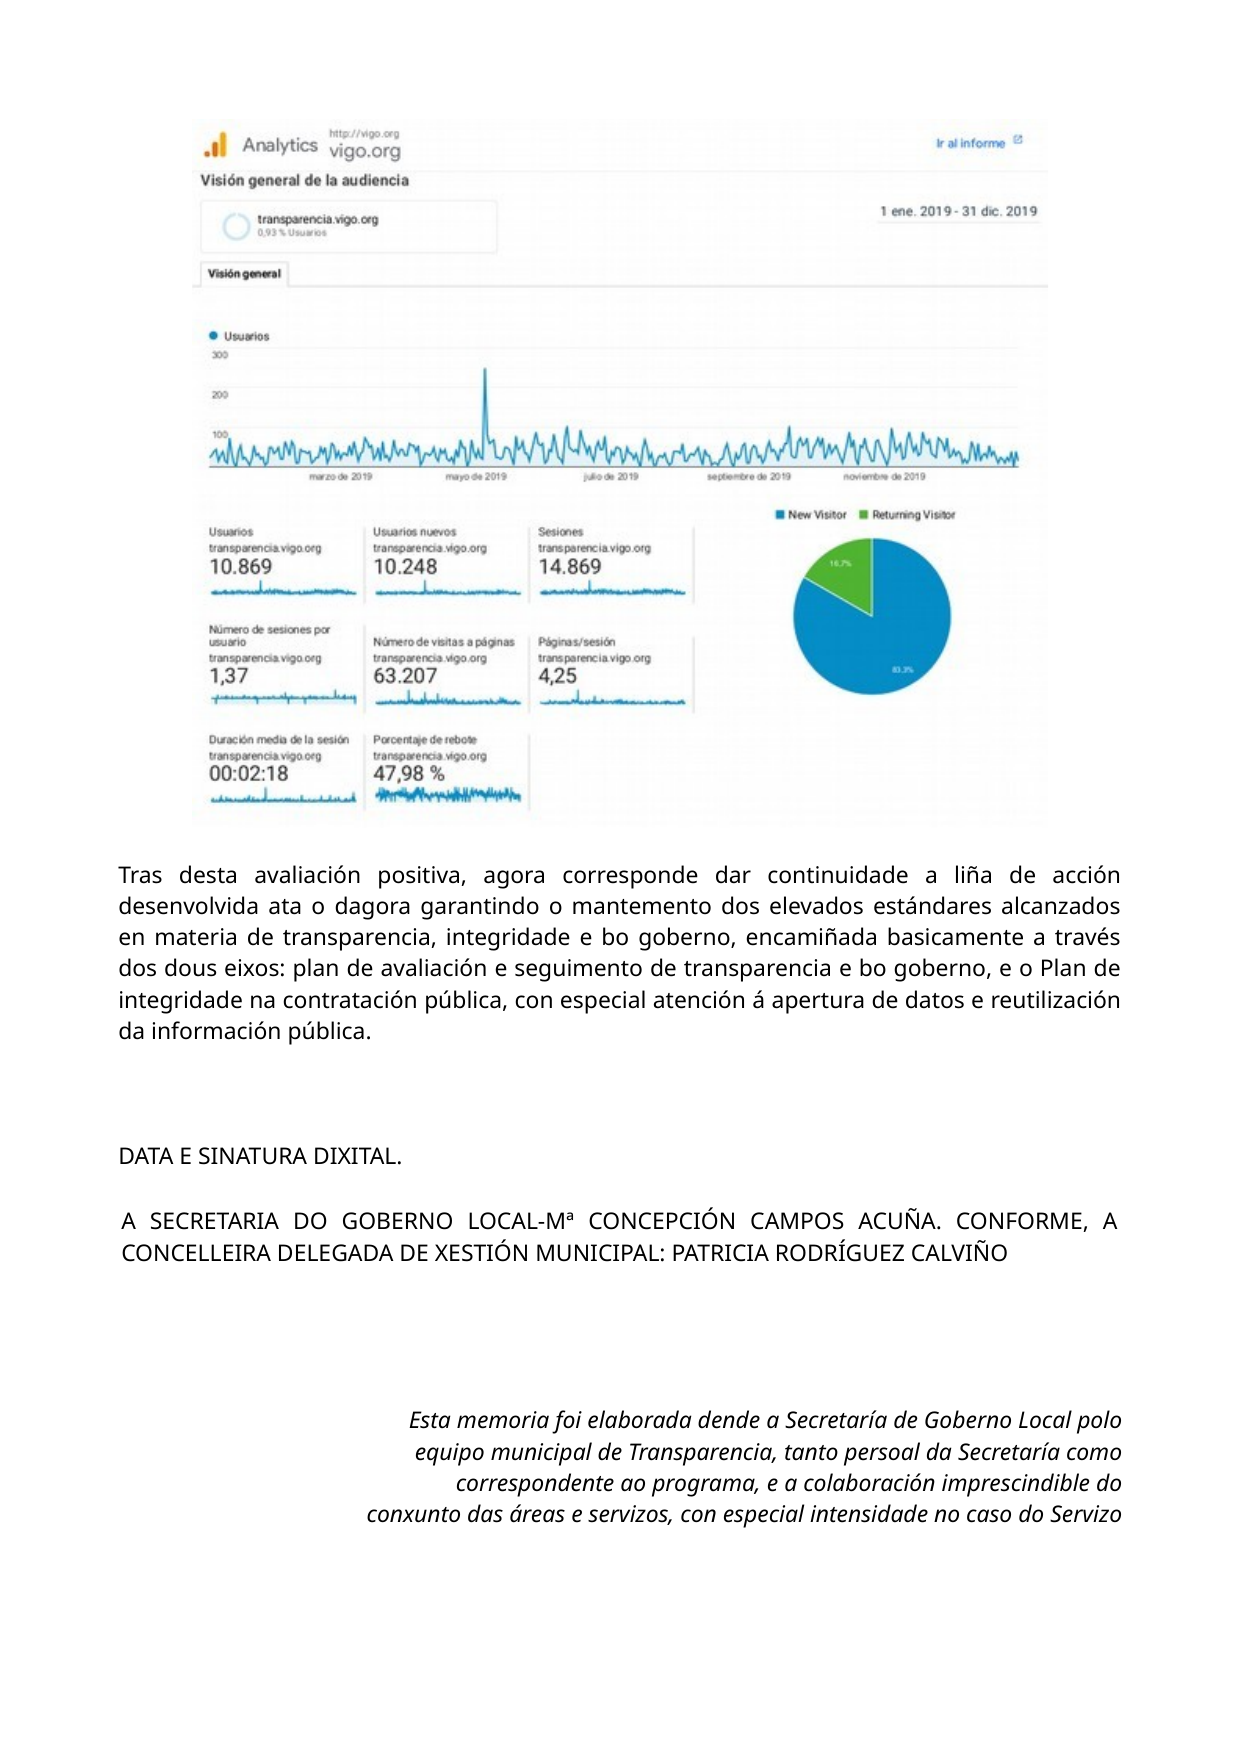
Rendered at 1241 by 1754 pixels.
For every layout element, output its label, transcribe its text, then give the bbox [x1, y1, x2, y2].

picture [192, 119, 1049, 828]
subtitle A SECRETARIA DO GOBERNO LOCAL-Mª CONCEPCIÓN CAMPOS ACUÑA. CONFORME, A CONCELLEIRA DELEGADA DE XESTIÓN MUNICIPAL: PATRICIA RODRÍGUEZ CALVIÑO [118, 1202, 1122, 1271]
subtitle Esta memoria foi elaborada dende a Secretaría de Goberno Local polo equipo municipal de Transparencia, tanto persoal da Secretaría como correspondente ao programa, e a colaboración imprescindible do conxunto das áreas e servizos, con especial intensidade no caso do Servizo [354, 1404, 1128, 1532]
text DATA E SINATURA DIXITAL. [118, 1140, 1122, 1171]
